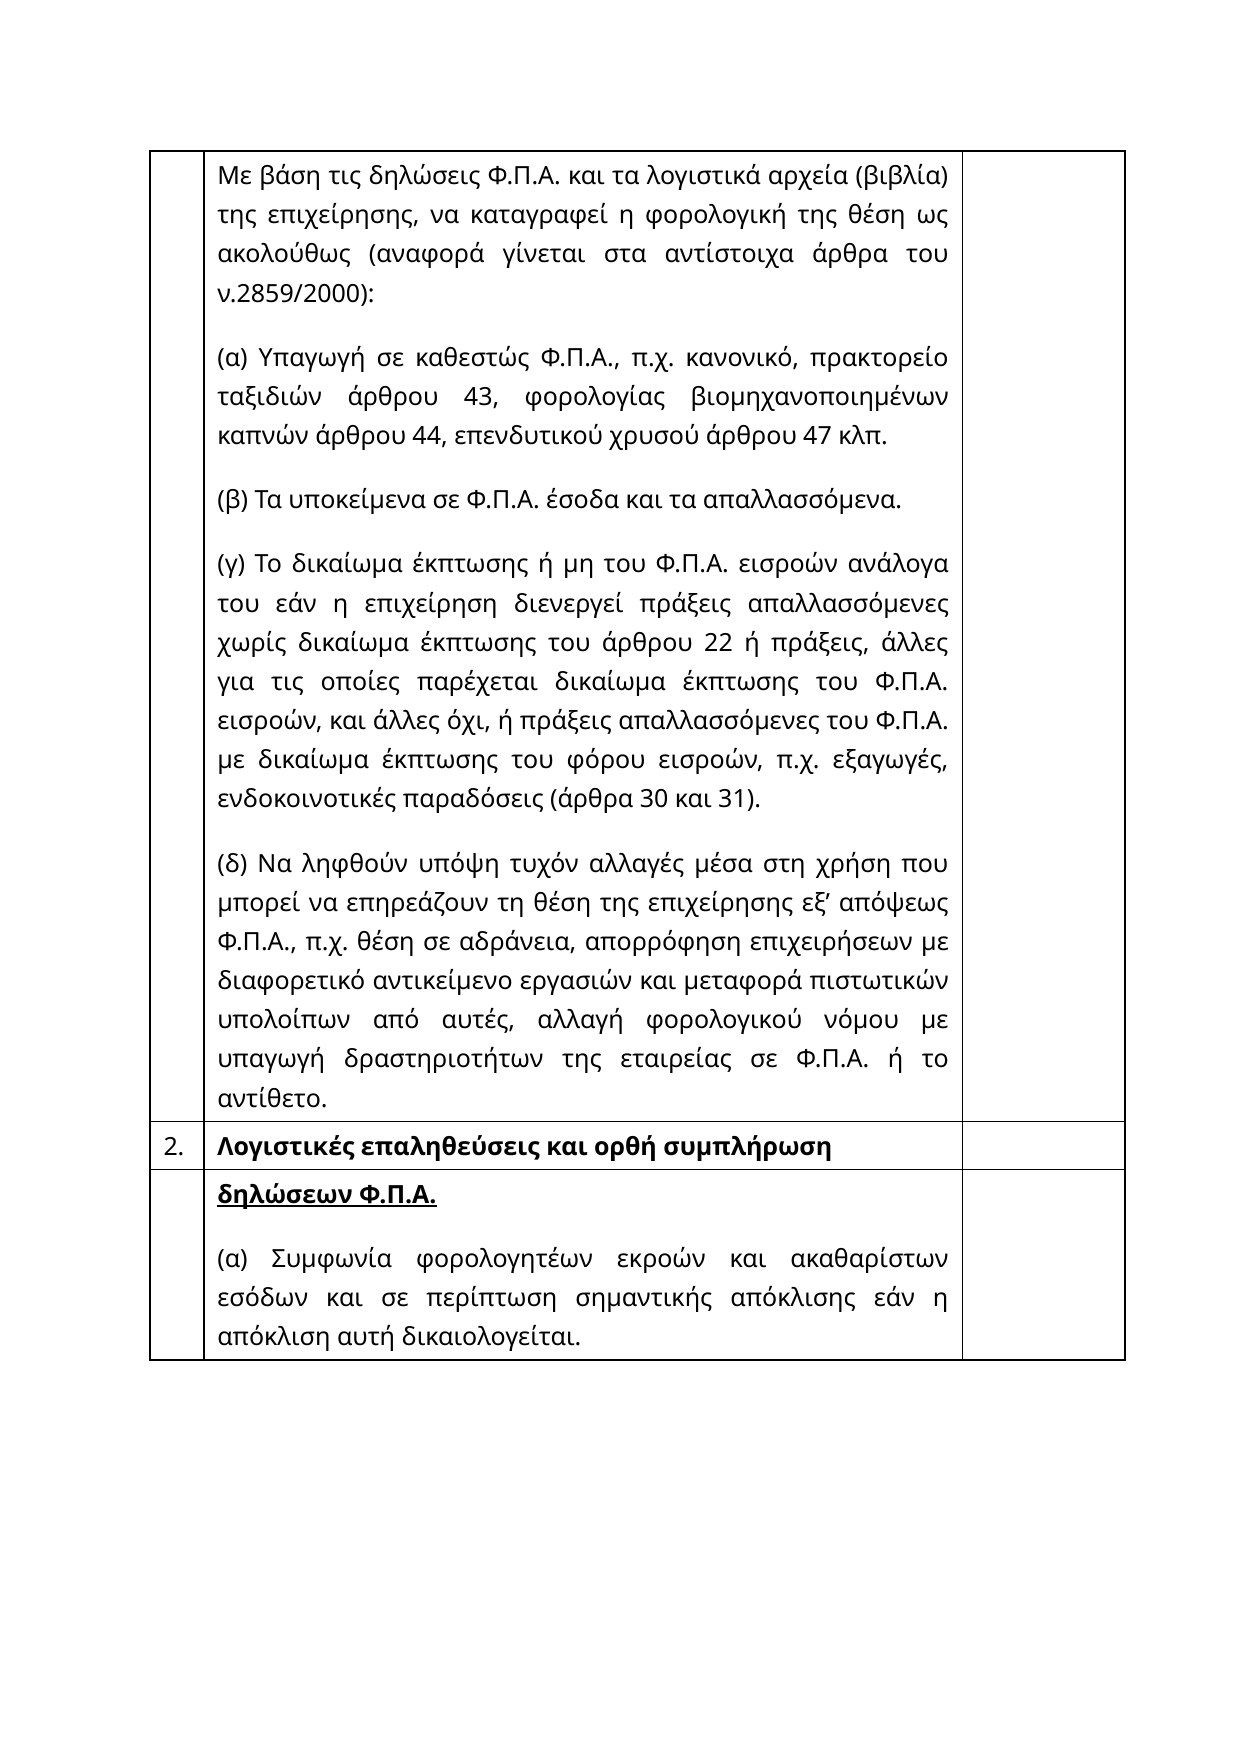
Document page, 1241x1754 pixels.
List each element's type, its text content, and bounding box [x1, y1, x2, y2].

table_cell [963, 1122, 1124, 1169]
table_cell [151, 152, 203, 1121]
table_cell Λογιστικές επαληθεύσεις και ορθή συμπλήρωση [205, 1122, 962, 1169]
table_cell Με βάση τις δηλώσεις Φ.Π.Α. και τα λογιστικά αρχεία (βιβλία) της επιχείρησης, να καταγραφεί η φορολογική της θέση ως ακολούθως (αναφορά γίνεται στα αντίστοιχα άρθρα του ν.2859/2000): (α) Υπαγωγή σε καθεστώς Φ.Π.Α., π.χ. κανονικό, πρακτορείο ταξιδιών άρθρου 43, φορολογίας βιομηχανοποιημένων καπνών άρθρου 44, επενδυτικού χρυσού άρθρου 47 κλπ. (β) Τα υποκείμενα σε Φ.Π.Α. έσοδα και τα απαλλασσόμενα. (γ) Το δικαίωμα έκπτωσης ή μη του Φ.Π.Α. εισροών ανάλογα του εάν η επιχείρηση διενεργεί πράξεις απαλλασσόμενες χωρίς δικαίωμα έκπτωσης του άρθρου 22 ή πράξεις, άλλες για τις οποίες παρέχεται δικαίωμα έκπτωσης του Φ.Π.Α. εισροών, και άλλες όχι, ή πράξεις απαλλασσόμενες του Φ.Π.Α. με δικαίωμα έκπτωσης του φόρου εισροών, π.χ. εξαγωγές, ενδοκοινοτικές παραδόσεις (άρθρα 30 και 31). (δ) Να ληφθούν υπόψη τυχόν αλλαγές μέσα στη χρήση που μπορεί να επηρεάζουν τη θέση της επιχείρησης εξ’ απόψεως Φ.Π.Α., π.χ. θέση σε αδράνεια, απορρόφηση επιχειρήσεων με διαφορετικό αντικείμενο εργασιών και μεταφορά πιστωτικών υπολοίπων από αυτές, αλλαγή φορολογικού νόμου με υπαγωγή δραστηριοτήτων της εταιρείας σε Φ.Π.Α. ή το αντίθετο. [205, 152, 962, 1121]
table_cell 2. [151, 1122, 203, 1169]
table_cell [963, 1170, 1124, 1359]
table_cell [963, 152, 1124, 1121]
table_cell [151, 1170, 203, 1359]
table_cell δηλώσεων Φ.Π.Α. (α) Συμφωνία φορολογητέων εκροών και ακαθαρίστων εσόδων και σε περίπτωση σημαντικής απόκλισης εάν η απόκλιση αυτή δικαιολογείται. [205, 1170, 962, 1359]
